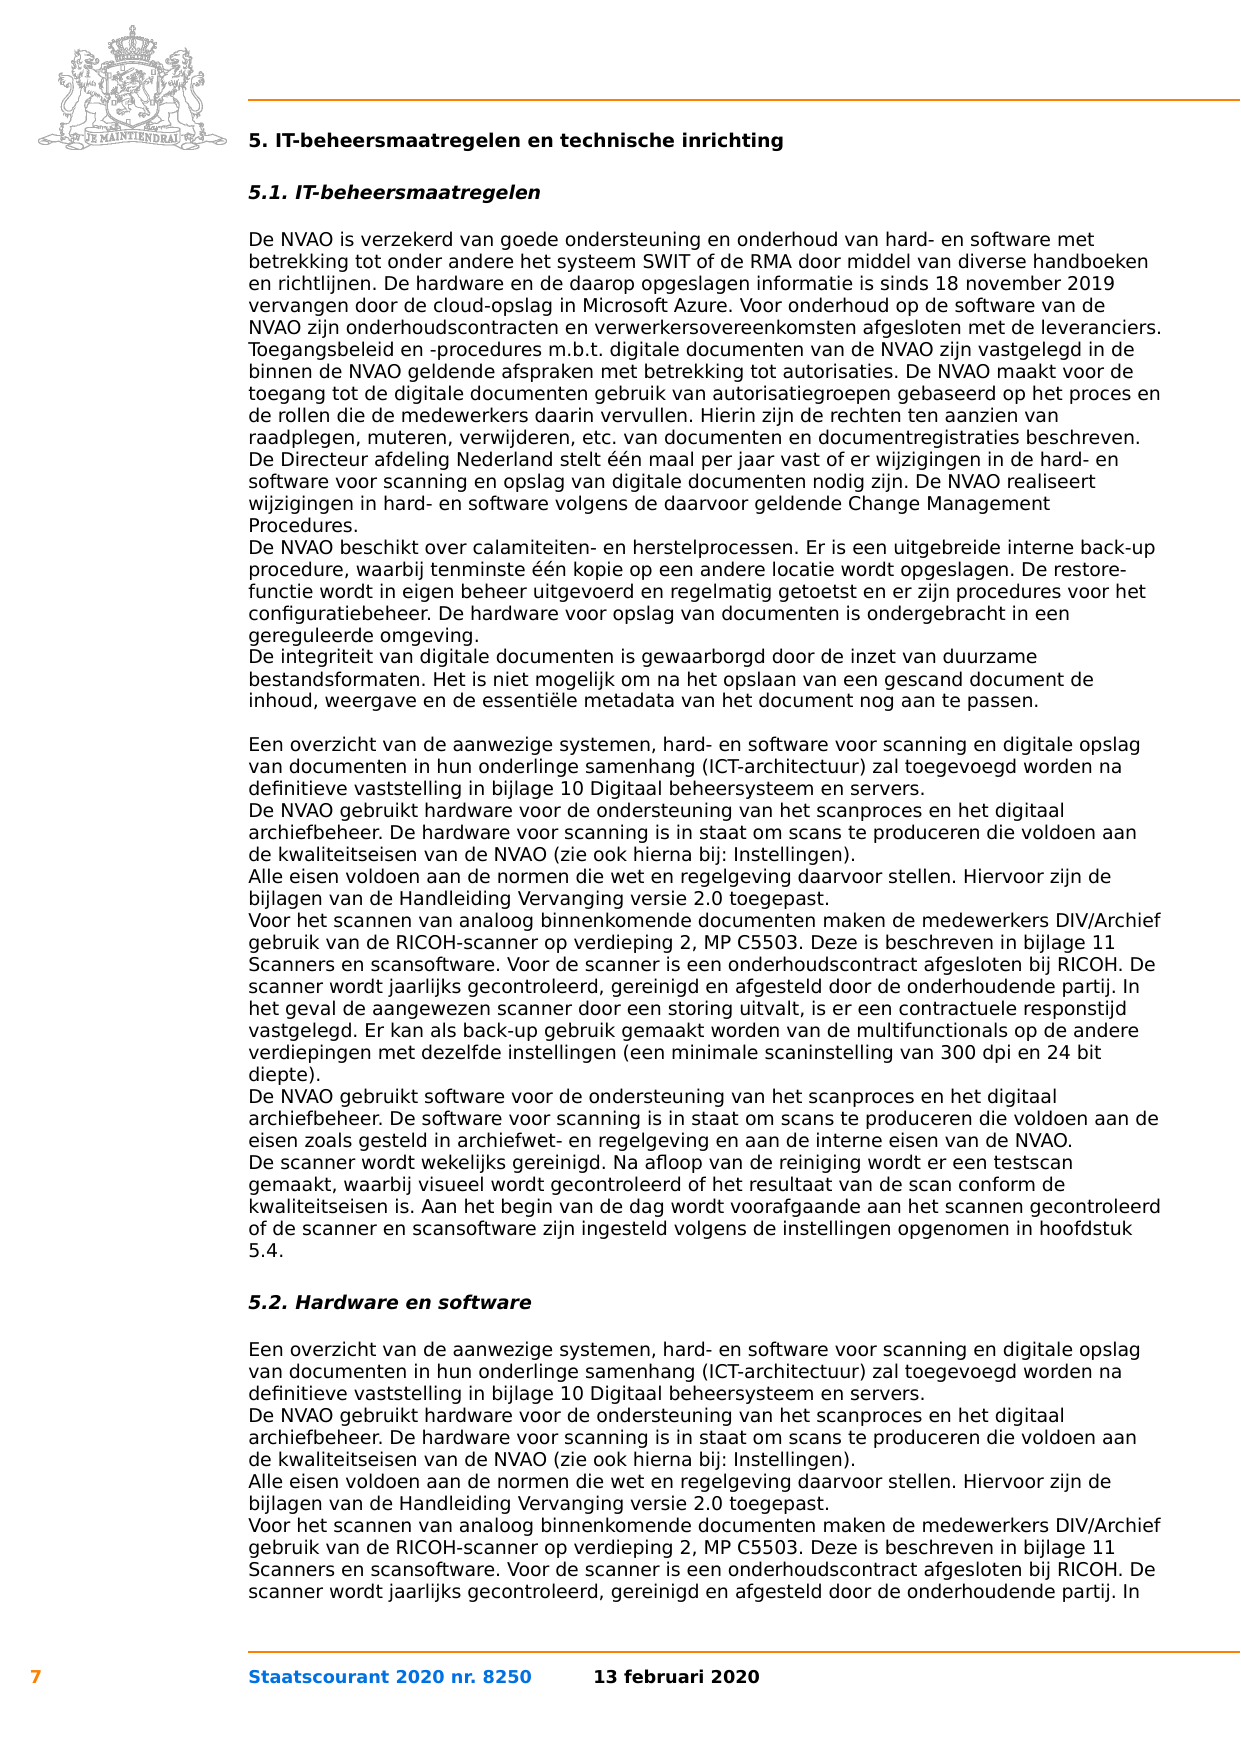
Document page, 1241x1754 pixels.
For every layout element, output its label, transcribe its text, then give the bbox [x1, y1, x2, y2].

text Een overzicht van de aanwezige systemen, hard- en software voor scanning en digitale opslag van documenten in hun onderlinge samenhang (ICT-architectuur) zal toegevoegd worden na definitieve vaststelling in bijlage 10 Digitaal beheersysteem en servers. [248, 1339, 1163, 1405]
text Alle eisen voldoen aan de normen die wet en regelgeving daarvoor stellen. Hiervoor zijn de bijlagen van de Handleiding Vervanging versie 2.0 toegepast. [248, 1471, 1163, 1514]
text De NVAO is verzekerd van goede ondersteuning en onderhoud van hard- en software met betrekking tot onder andere het systeem SWIT of de RMA door middel van diverse handboeken en richtlijnen. De hardware en de daarop opgeslagen informatie is sinds 18 november 2019 vervangen door de cloud-opslag in Microsoft Azure. Voor onderhoud op de software van de NVAO zijn onderhoudscontracten en verwerkersovereenkomsten afgesloten met de leveranciers. [248, 229, 1163, 339]
subtitle 5. IT-beheersmaatregelen en technische inrichting [248, 130, 1163, 152]
text Voor het scannen van analoog binnenkomende documenten maken de medewerkers DIV/Archief gebruik van de RICOH-scanner op verdieping 2, MP C5503. Deze is beschreven in bijlage 11 Scanners en scansoftware. Voor de scanner is een onderhoudscontract afgesloten bij RICOH. De scanner wordt jaarlijks gecontroleerd, gereinigd en afgesteld door de onderhoudende partij. In het geval de aangewezen scanner door een storing uitvalt, is er een contractuele responstijd vastgelegd. Er kan als back-up gebruik gemaakt worden van de multifunctionals op de andere verdiepingen met dezelfde instellingen (een minimale scaninstelling van 300 dpi en 24 bit diepte). [248, 910, 1163, 1086]
subtitle 5.1. IT-beheersmaatregelen [248, 182, 1163, 204]
text De NVAO gebruikt hardware voor de ondersteuning van het scanproces en het digitaal archiefbeheer. De hardware voor scanning is in staat om scans te produceren die voldoen aan de kwaliteitseisen van de NVAO (zie ook hierna bij: Instellingen). [248, 1405, 1163, 1471]
picture [38, 25, 227, 150]
text De NVAO gebruikt hardware voor de ondersteuning van het scanproces en het digitaal archiefbeheer. De hardware voor scanning is in staat om scans te produceren die voldoen aan de kwaliteitseisen van de NVAO (zie ook hierna bij: Instellingen). [248, 800, 1163, 866]
text Voor het scannen van analoog binnenkomende documenten maken de medewerkers DIV/Archief gebruik van de RICOH-scanner op verdieping 2, MP C5503. Deze is beschreven in bijlage 11 Scanners en scansoftware. Voor de scanner is een onderhoudscontract afgesloten bij RICOH. De scanner wordt jaarlijks gecontroleerd, gereinigd en afgesteld door de onderhoudende partij. In [248, 1514, 1163, 1602]
text De NVAO beschikt over calamiteiten- en herstelprocessen. Er is een uitgebreide interne back-up procedure, waarbij tenminste één kopie op een andere locatie wordt opgeslagen. De restore-functie wordt in eigen beheer uitgevoerd en regelmatig getoetst en er zijn procedures voor het configuratiebeheer. De hardware voor opslag van documenten is ondergebracht in een gereguleerde omgeving. [248, 537, 1163, 646]
text Alle eisen voldoen aan de normen die wet en regelgeving daarvoor stellen. Hiervoor zijn de bijlagen van de Handleiding Vervanging versie 2.0 toegepast. [248, 866, 1163, 910]
text De scanner wordt wekelijks gereinigd. Na afloop van de reiniging wordt er een testscan gemaakt, waarbij visueel wordt gecontroleerd of het resultaat van de scan conform de kwaliteitseisen is. Aan het begin van de dag wordt voorafgaande aan het scannen gecontroleerd of de scanner en scansoftware zijn ingesteld volgens de instellingen opgenomen in hoofdstuk 5.4. [248, 1152, 1163, 1262]
text De Directeur afdeling Nederland stelt één maal per jaar vast of er wijzigingen in de hard- en software voor scanning en opslag van digitale documenten nodig zijn. De NVAO realiseert wijzigingen in hard- en software volgens de daarvoor geldende Change Management Procedures. [248, 449, 1163, 537]
text De NVAO gebruikt software voor de ondersteuning van het scanproces en het digitaal archiefbeheer. De software voor scanning is in staat om scans te produceren die voldoen aan de eisen zoals gesteld in archiefwet- en regelgeving en aan de interne eisen van de NVAO. [248, 1086, 1163, 1152]
text Toegangsbeleid en -procedures m.b.t. digitale documenten van de NVAO zijn vastgelegd in de binnen de NVAO geldende afspraken met betrekking tot autorisaties. De NVAO maakt voor de toegang tot de digitale documenten gebruik van autorisatiegroepen gebaseerd op het proces en de rollen die de medewerkers daarin vervullen. Hierin zijn de rechten ten aanzien van raadplegen, muteren, verwijderen, etc. van documenten en documentregistraties beschreven. [248, 339, 1163, 449]
subtitle 5.2. Hardware en software [248, 1292, 1163, 1314]
text De integriteit van digitale documenten is gewaarborgd door de inzet van duurzame bestandsformaten. Het is niet mogelijk om na het opslaan van een gescand document de inhoud, weergave en de essentiële metadata van het document nog aan te passen. [248, 646, 1163, 712]
text Een overzicht van de aanwezige systemen, hard- en software voor scanning en digitale opslag van documenten in hun onderlinge samenhang (ICT-architectuur) zal toegevoegd worden na definitieve vaststelling in bijlage 10 Digitaal beheersysteem en servers. [248, 734, 1163, 800]
